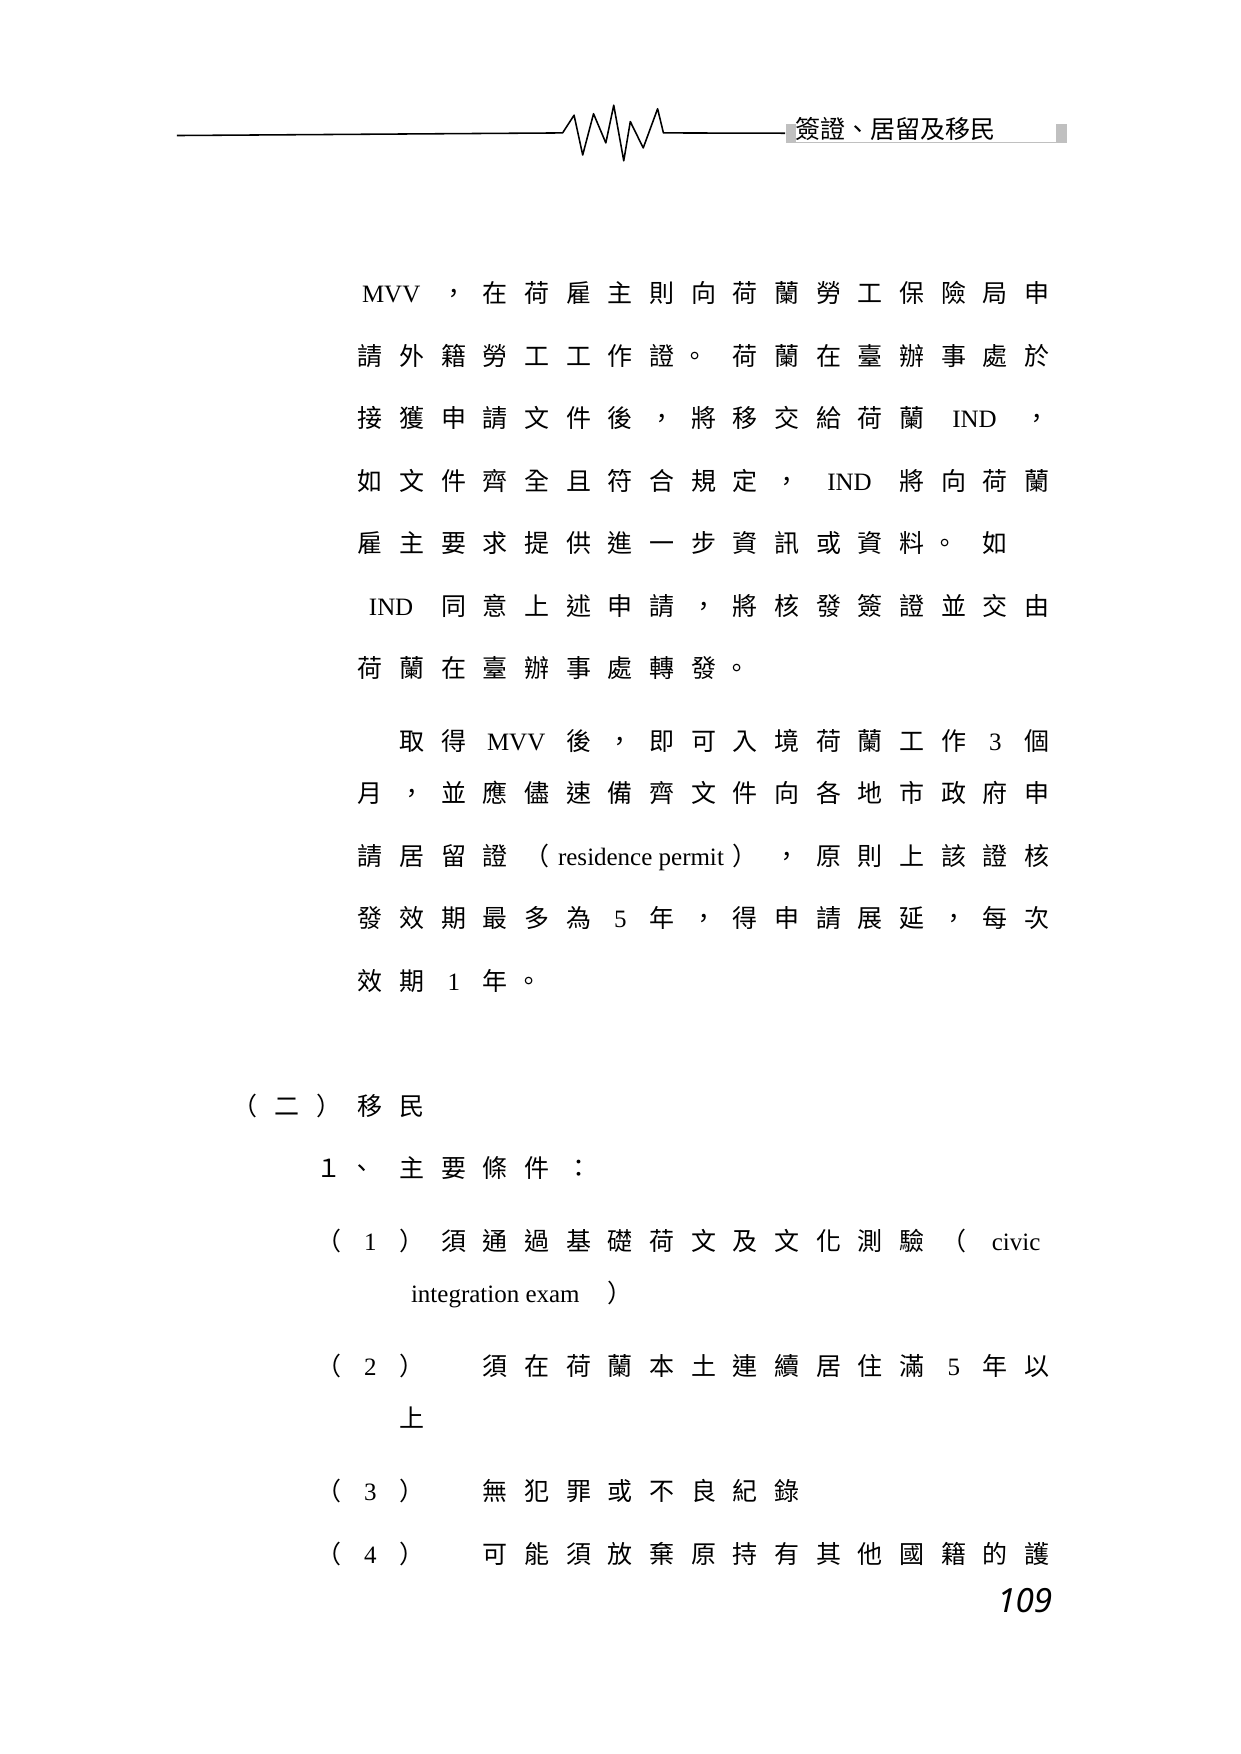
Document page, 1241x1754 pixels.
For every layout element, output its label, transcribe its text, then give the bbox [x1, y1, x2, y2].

text １、主要條件： [281, 1125, 1058, 1188]
text 取得MVV後，即可入境荷蘭工作3個月，並應儘速備齊文件向各地市政府申請居留證（residence permit），原則上該證核發效期最多為5年，得申請展延，每次效期1年。 [330, 688, 1058, 1000]
text MVV，在荷雇主則向荷蘭勞工保險局申請外籍勞工工作證。荷蘭在臺辦事處於接獲申請文件後，將移交給荷蘭IND，如文件齊全且符合規定，IND將向荷蘭雇主要求提供進一步資訊或資料。如IND同意上述申請，將核發簽證並交由荷蘭在臺辦事處轉發。 [281, 250, 1058, 688]
text （1）須通過基礎荷文及文化測驗（civic integration exam） [306, 1188, 1058, 1313]
text （2） 須在荷蘭本土連續居住滿5年以上 [306, 1313, 1058, 1438]
text （4） 可能須放棄原持有其他國籍的護 [306, 1500, 1058, 1563]
text （二）移民 [207, 1063, 1058, 1125]
text （3） 無犯罪或不良紀錄 [306, 1438, 1058, 1500]
